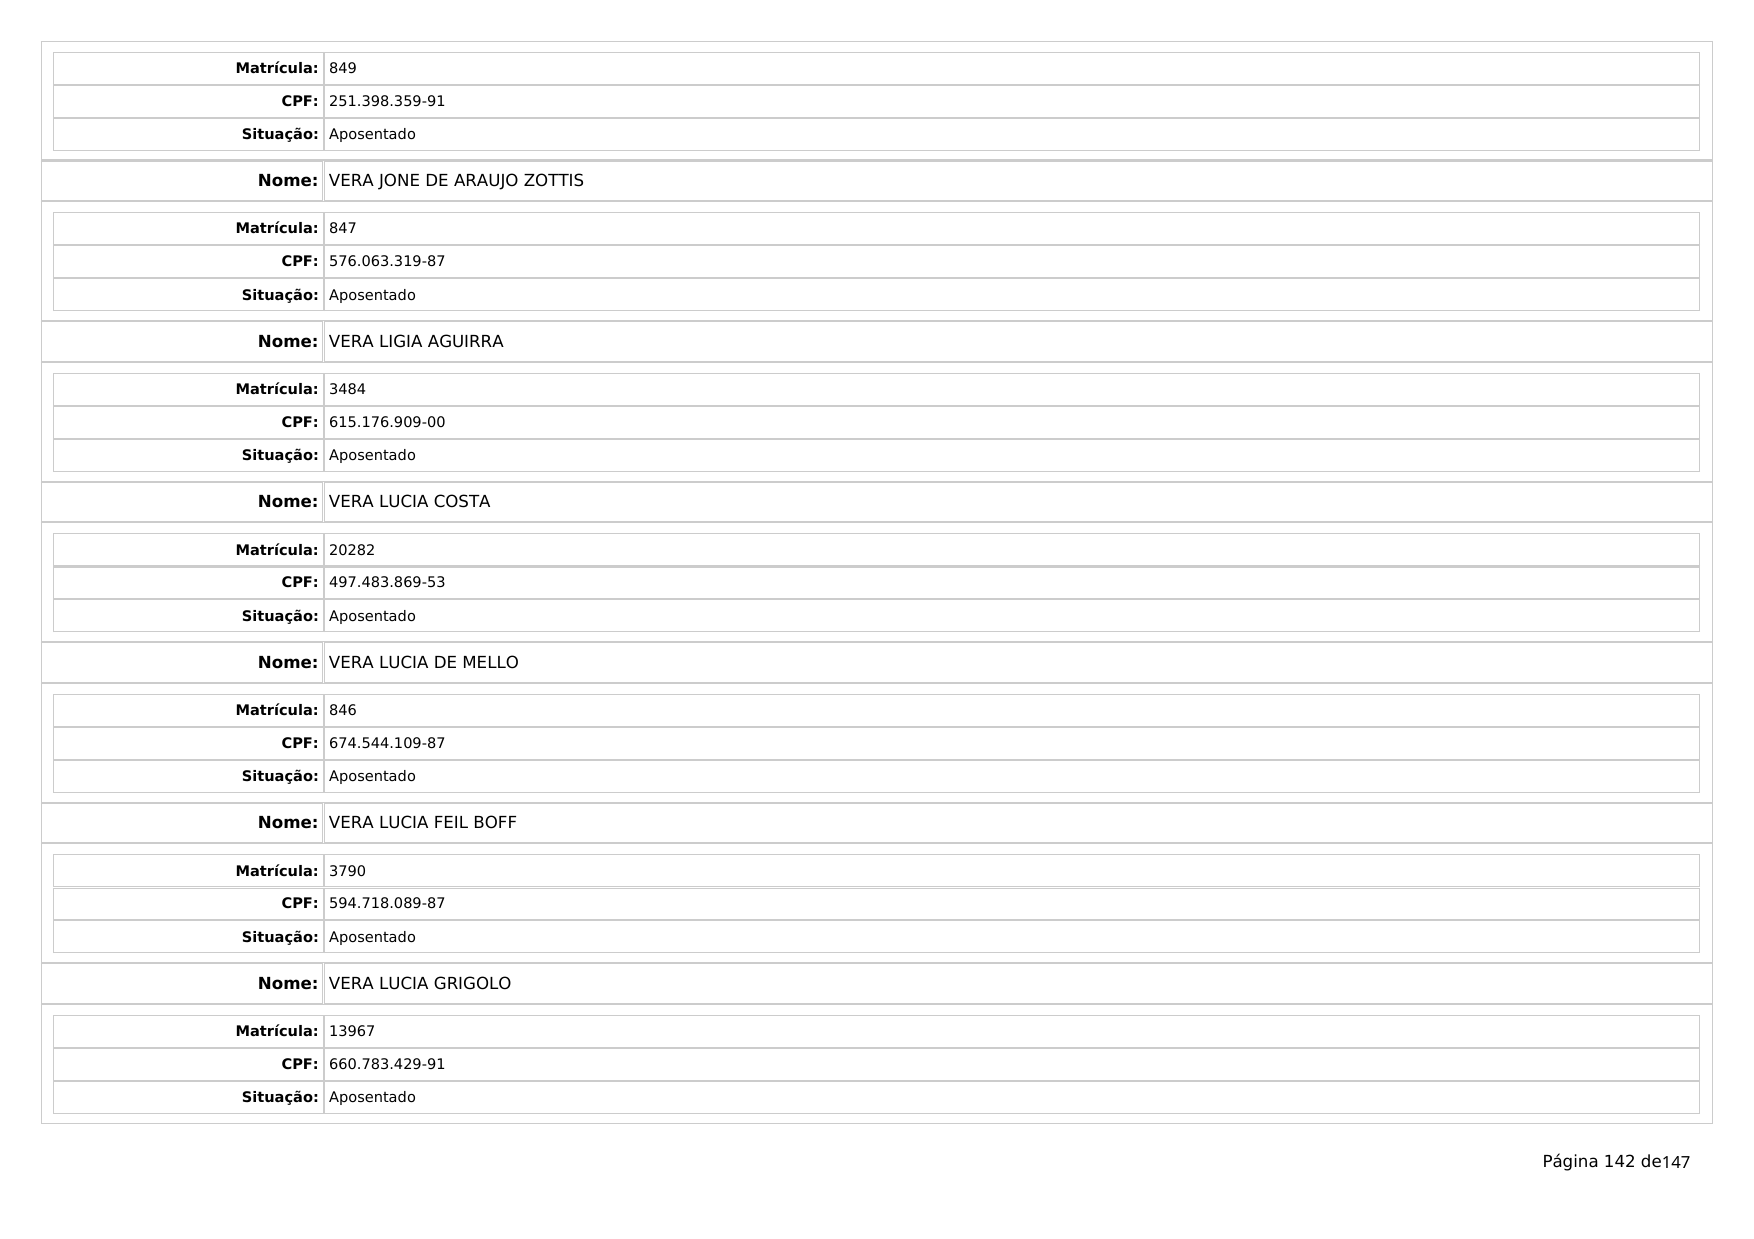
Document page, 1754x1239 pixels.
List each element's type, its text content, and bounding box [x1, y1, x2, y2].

table_header [53, 206, 324, 212]
table_cell 849 [325, 53, 1699, 84]
table_cell [1700, 212, 1708, 245]
table_cell 3790 [325, 855, 1699, 886]
table_header [1713, 0, 1753, 41]
table_cell [42, 363, 1712, 481]
table_cell [46, 760, 53, 793]
table_cell [324, 1124, 1531, 1142]
table_cell [0, 522, 41, 642]
table_cell Página 142 de [1531, 1142, 1662, 1182]
table_cell [1713, 1004, 1753, 1124]
table_cell [1713, 482, 1753, 522]
table_cell [0, 963, 41, 1004]
table_cell [1708, 1081, 1712, 1114]
table_header [53, 367, 324, 373]
table_cell [0, 1124, 41, 1142]
table_cell Situação: [54, 600, 323, 631]
table_cell [46, 727, 53, 760]
table_cell [1708, 760, 1712, 793]
table_cell [1713, 683, 1753, 803]
table_cell 147 [1662, 1142, 1713, 1182]
table_cell [46, 854, 53, 887]
table_cell [46, 373, 53, 406]
table_cell [1700, 1048, 1708, 1081]
table_cell [1700, 888, 1708, 920]
table_header [1662, 0, 1713, 41]
table_header [1531, 0, 1662, 41]
table_cell [1708, 694, 1712, 727]
table_cell [1708, 278, 1712, 311]
table_header [1700, 1009, 1708, 1015]
table_cell [1708, 1015, 1712, 1048]
table_cell [46, 85, 53, 118]
table_cell [1700, 439, 1708, 472]
table_cell [1708, 118, 1712, 151]
table_cell 847 [325, 213, 1699, 244]
table_cell 660.783.429-91 [325, 1049, 1699, 1080]
table_header [53, 848, 324, 854]
table_cell [1713, 201, 1753, 321]
table_cell [1713, 522, 1753, 642]
table_cell [46, 245, 53, 278]
table_cell [46, 888, 53, 920]
table_cell [0, 362, 41, 482]
table_cell Aposentado [325, 761, 1699, 792]
table_cell [1700, 52, 1708, 85]
table_cell Matrícula: [54, 855, 323, 886]
table_cell [1713, 642, 1753, 683]
table_cell [1708, 533, 1712, 566]
table_header [53, 688, 324, 694]
table_cell [1708, 85, 1712, 118]
table_cell [1700, 920, 1708, 953]
table_cell VERA LUCIA COSTA [325, 483, 1712, 521]
table_cell Matrícula: [54, 1016, 323, 1047]
table_cell [1708, 406, 1712, 439]
table_cell Situação: [54, 440, 323, 471]
table_cell [46, 212, 53, 245]
table_cell [0, 321, 41, 362]
table_cell Aposentado [325, 279, 1699, 310]
table_cell [1700, 599, 1708, 632]
table_cell CPF: [54, 407, 323, 438]
table_cell VERA JONE DE ARAUJO ZOTTIS [325, 162, 1712, 200]
table_cell Matrícula: [54, 695, 323, 726]
table_cell Nome: [42, 804, 322, 842]
table_cell [1708, 888, 1712, 920]
table_cell Nome: [42, 162, 322, 200]
table_cell [324, 1142, 1531, 1182]
table_cell Aposentado [325, 440, 1699, 471]
table_cell [1708, 52, 1712, 85]
table_header [1700, 688, 1708, 694]
table_cell [1708, 439, 1712, 472]
table_header [41, 0, 323, 41]
table_cell [1700, 373, 1708, 406]
table_cell [46, 1048, 53, 1081]
table_cell CPF: [54, 86, 323, 117]
table_header [46, 688, 53, 694]
table_cell Nome: [42, 322, 322, 361]
table_cell [1531, 1124, 1662, 1142]
table_cell [0, 1142, 41, 1182]
table_cell [1713, 362, 1753, 482]
table_cell CPF: [54, 246, 323, 277]
table_header [324, 0, 1531, 41]
table_cell VERA LUCIA FEIL BOFF [325, 804, 1712, 842]
table_cell 3484 [325, 374, 1699, 405]
table_cell [46, 694, 53, 727]
table_cell Situação: [54, 921, 323, 952]
table_cell [1700, 854, 1708, 887]
table_header [324, 206, 1700, 212]
table_header [46, 46, 53, 52]
table_header [1700, 367, 1708, 373]
table_cell [1708, 920, 1712, 953]
table_header [324, 527, 1700, 533]
table_cell CPF: [54, 889, 323, 919]
table_cell Matrícula: [54, 374, 323, 405]
table_cell [1708, 212, 1712, 245]
table_cell CPF: [54, 568, 323, 598]
table_cell [46, 278, 53, 311]
table_header [324, 1009, 1700, 1015]
table_cell [1708, 1048, 1712, 1081]
table_cell Aposentado [325, 119, 1699, 150]
table_header [53, 46, 324, 52]
table_cell 674.544.109-87 [325, 728, 1699, 759]
table_cell [1713, 1142, 1753, 1182]
table_cell [41, 1142, 323, 1182]
table_header [53, 1009, 324, 1015]
table_cell [0, 1004, 41, 1124]
table_cell [1708, 599, 1712, 632]
table_cell [1700, 566, 1708, 599]
table_cell [46, 1015, 53, 1048]
table_cell [1700, 245, 1708, 278]
table_cell Nome: [42, 643, 322, 682]
table_cell [1708, 854, 1712, 887]
table_cell 576.063.319-87 [325, 246, 1699, 277]
table_cell [46, 920, 53, 953]
table_cell [46, 406, 53, 439]
table_cell [46, 118, 53, 151]
table_cell [0, 843, 41, 963]
table_header [1700, 848, 1708, 854]
table_cell [1662, 1124, 1713, 1142]
table_cell [1708, 245, 1712, 278]
table_cell Matrícula: [54, 534, 323, 565]
table_header [46, 527, 53, 533]
table_cell [1700, 727, 1708, 760]
table_header [324, 688, 1700, 694]
table_cell [42, 1005, 1712, 1123]
table_cell [46, 599, 53, 632]
table_cell 251.398.359-91 [325, 86, 1699, 117]
table_cell Nome: [42, 483, 322, 521]
table_cell [42, 42, 1712, 159]
table_cell [46, 52, 53, 85]
table_cell CPF: [54, 1049, 323, 1080]
table_cell [1700, 694, 1708, 727]
table_cell [1713, 321, 1753, 362]
table_cell [46, 1081, 53, 1114]
table_cell [42, 844, 1712, 962]
table_cell [1713, 41, 1753, 161]
table_header [0, 0, 41, 41]
table_cell [1708, 727, 1712, 760]
table_header [324, 367, 1700, 373]
table_cell [0, 642, 41, 683]
table_cell [1713, 843, 1753, 963]
table_cell CPF: [54, 728, 323, 759]
table_cell [1700, 85, 1708, 118]
table_cell [1700, 1015, 1708, 1048]
table_cell [0, 482, 41, 522]
table_cell [1708, 566, 1712, 599]
table_header [1700, 46, 1708, 52]
table_cell [1700, 760, 1708, 793]
table_cell 594.718.089-87 [325, 889, 1699, 919]
table_cell [1700, 118, 1708, 151]
table_cell [1700, 278, 1708, 311]
table_cell 13967 [325, 1016, 1699, 1047]
table_cell Situação: [54, 761, 323, 792]
table_cell Matrícula: [54, 213, 323, 244]
table_cell [46, 439, 53, 472]
table_header [46, 206, 53, 212]
table_cell Situação: [54, 1082, 323, 1113]
table_cell [1713, 803, 1753, 843]
table_header [46, 848, 53, 854]
table_cell Situação: [54, 119, 323, 150]
table_cell [1700, 533, 1708, 566]
table_cell [1700, 406, 1708, 439]
table_cell [42, 684, 1712, 802]
table_cell 615.176.909-00 [325, 407, 1699, 438]
table_cell [41, 1124, 323, 1142]
table_cell Aposentado [325, 1082, 1699, 1113]
table_cell [0, 161, 41, 201]
table_cell [1700, 1081, 1708, 1114]
table_header [1700, 527, 1708, 533]
table_cell [46, 566, 53, 599]
table_cell VERA LUCIA DE MELLO [325, 643, 1712, 682]
table_header [324, 848, 1700, 854]
table_cell Aposentado [325, 921, 1699, 952]
table_cell [1708, 373, 1712, 406]
table_cell [0, 683, 41, 803]
table_cell [1713, 963, 1753, 1004]
table_header [53, 527, 324, 533]
table_header [46, 367, 53, 373]
table_cell Aposentado [325, 600, 1699, 631]
table_header [46, 1009, 53, 1015]
table_header [324, 46, 1700, 52]
table_cell [42, 202, 1712, 320]
table_cell [46, 533, 53, 566]
table_cell Nome: [42, 964, 322, 1003]
table_cell Matrícula: [54, 53, 323, 84]
table_cell 846 [325, 695, 1699, 726]
table_cell [0, 803, 41, 843]
table_cell 497.483.869-53 [325, 568, 1699, 598]
table_cell [1713, 161, 1753, 201]
table_cell VERA LUCIA GRIGOLO [325, 964, 1712, 1003]
table_cell [42, 523, 1712, 641]
table_header [1700, 206, 1708, 212]
table_cell VERA LIGIA AGUIRRA [325, 322, 1712, 361]
table_cell [1713, 1124, 1753, 1142]
table_cell 20282 [325, 534, 1699, 565]
table_cell Situação: [54, 279, 323, 310]
table_cell [0, 201, 41, 321]
table_cell [0, 41, 41, 161]
